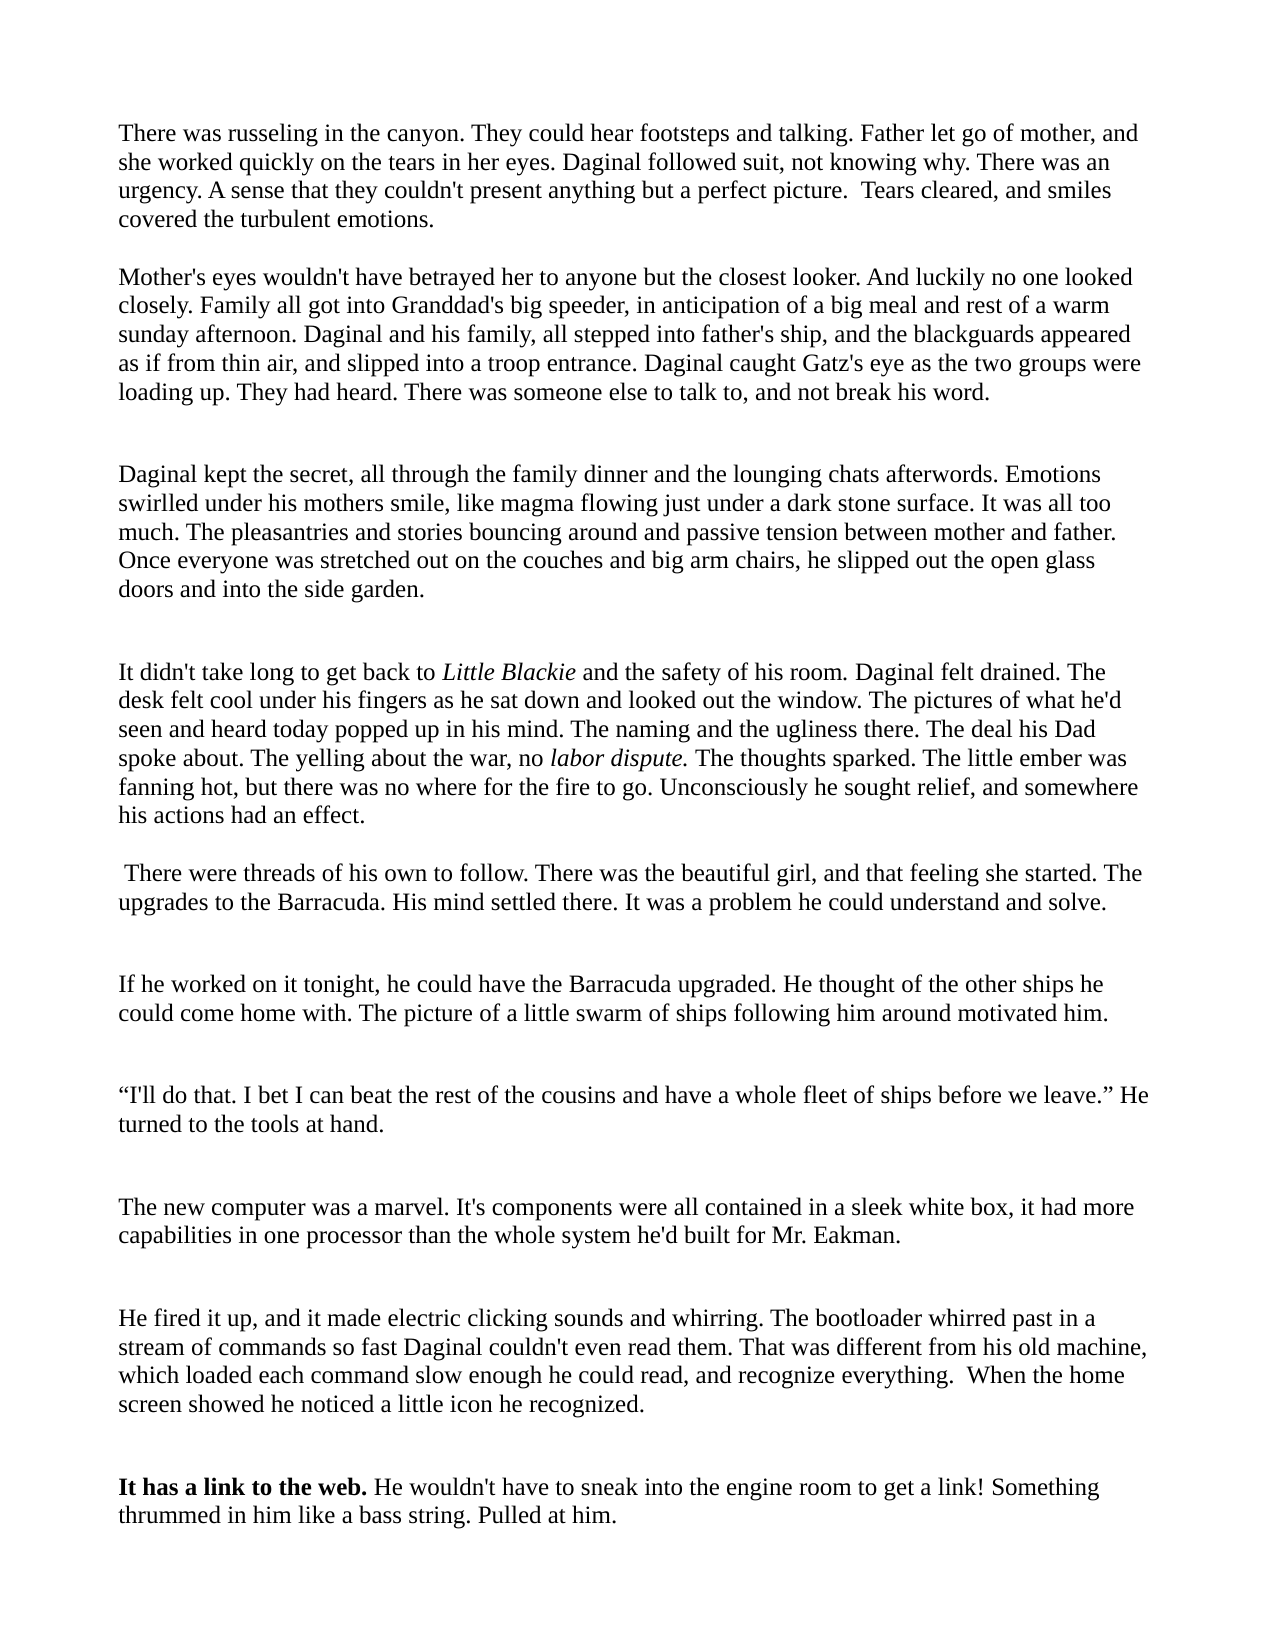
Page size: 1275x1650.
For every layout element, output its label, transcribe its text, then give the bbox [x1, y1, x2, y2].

text If he worked on it tonight, he could have the Barracuda upgraded. He thought of the other ships he could come home with. The picture of a little swarm of ships following him around motivated him. [118, 969, 1157, 1027]
text Daginal kept the secret, all through the family dinner and the lounging chats afterwords. Emotions swirlled under his mothers smile, like magma flowing just under a dark stone surface. It was all too much. The pleasantries and stories bouncing around and passive tension between mother and father. Once everyone was stretched out on the couches and big arm chairs, he slipped out the open glass doors and into the side garden. [118, 459, 1157, 603]
text He fired it up, and it made electric clicking sounds and whirring. The bootloader whirred past in a stream of commands so fast Daginal couldn't even read them. That was different from his old machine, which loaded each command slow enough he could read, and recognize everything. When the home screen showed he noticed a little icon he recognized. [118, 1303, 1157, 1418]
text “I'll do that. I bet I can beat the rest of the cousins and have a whole fleet of ships before we leave.” He turned to the tools at hand. [118, 1081, 1157, 1138]
text The new computer was a marvel. It's components were all contained in a sleek white box, it had more capabilities in one processor than the whole system he'd built for Mr. Eakman. [118, 1192, 1157, 1249]
text It didn't take long to get back to Little Blackie and the safety of his room. Daginal felt drained. The desk felt cool under his fingers as he sat down and looked out the window. The pictures of what he'd seen and heard today popped up in his mind. The naming and the ugliness there. The deal his Dad spoke about. The yelling about the war, no labor dispute. The thoughts sparked. The little ember was fanning hot, but there was no where for the fire to go. Unconsciously he sought relief, and somewhere his actions had an effect. There were threads of his own to follow. There was the beautiful girl, and that feeling she started. The upgrades to the Barracuda. His mind settled there. It was a problem he could understand and solve. [118, 657, 1157, 916]
text There was russeling in the canyon. They could hear footsteps and talking. Father let go of mother, and she worked quickly on the tears in her eyes. Daginal followed suit, not knowing why. There was an urgency. A sense that they couldn't present anything but a perfect picture. Tears cleared, and smiles covered the turbulent emotions. Mother's eyes wouldn't have betrayed her to anyone but the closest looker. And luckily no one looked closely. Family all got into Granddad's big speeder, in anticipation of a big meal and rest of a warm sunday afternoon. Daginal and his family, all stepped into father's ship, and the blackguards appeared as if from thin air, and slipped into a troop entrance. Daginal caught Gatz's eye as the two groups were loading up. They had heard. There was someone else to talk to, and not break his word. [118, 118, 1157, 406]
text It has a link to the web. He wouldn't have to sneak into the engine room to get a link! Something thrummed in him like a bass string. Pulled at him. [118, 1472, 1157, 1529]
